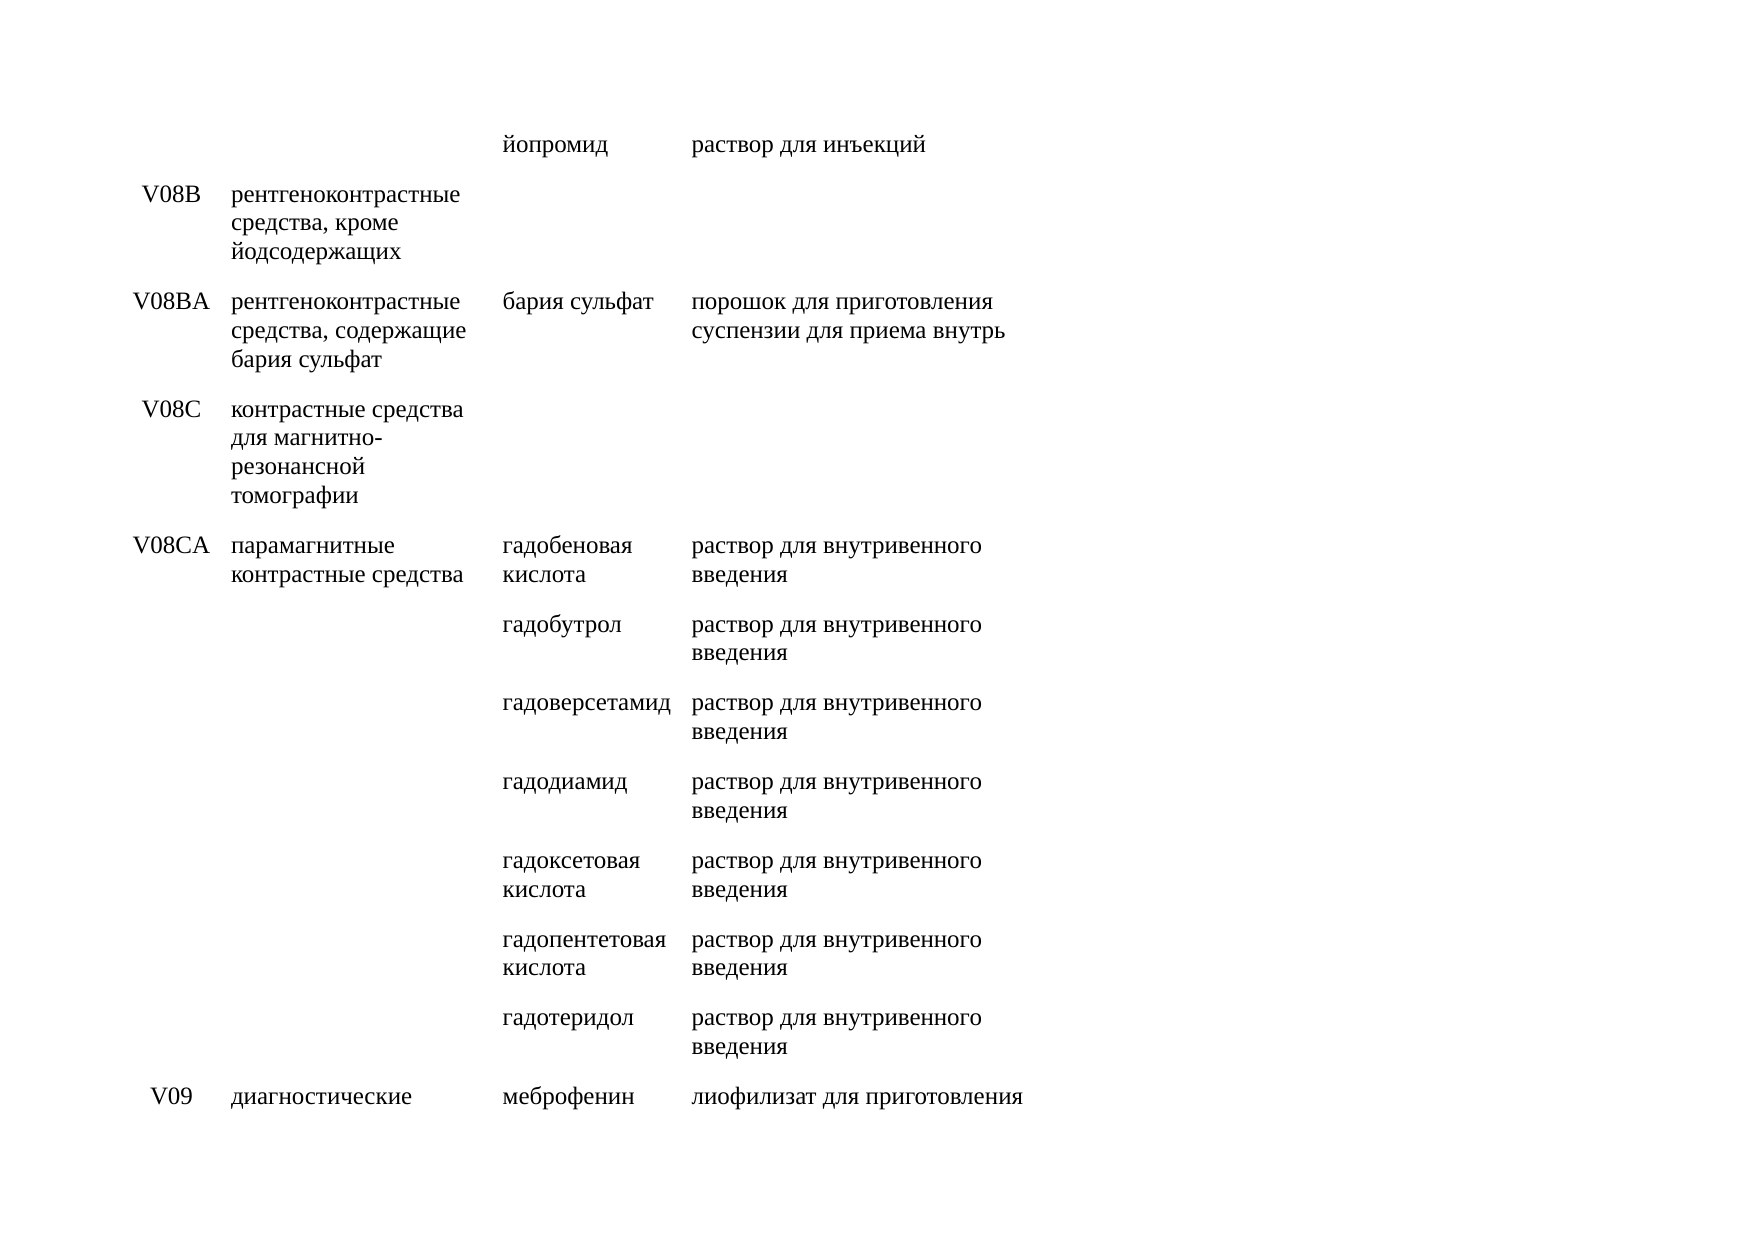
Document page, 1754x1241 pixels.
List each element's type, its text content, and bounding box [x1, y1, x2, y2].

table_cell V08C [118, 383, 224, 519]
table_cell [118, 992, 224, 1071]
table_cell раствор для внутривенного введения [685, 677, 1063, 756]
table_cell V08B [118, 168, 224, 276]
table_cell рентгеноконтрастные средства, содержащие бария сульфат [224, 276, 496, 383]
table_cell [118, 598, 224, 677]
table_cell V09 [118, 1071, 224, 1121]
table_cell [224, 677, 496, 756]
table_cell гадопентетовая кислота [496, 913, 685, 992]
table_cell раствор для внутривенного введения [685, 834, 1063, 913]
table_cell [224, 756, 496, 834]
table_cell [224, 834, 496, 913]
table_cell [496, 168, 685, 276]
table_cell [118, 913, 224, 992]
table_cell раствор для инъекций [685, 118, 1063, 168]
table_cell раствор для внутривенного введения [685, 913, 1063, 992]
table_cell раствор для внутривенного введения [685, 756, 1063, 834]
table_cell рентгеноконтрастные средства, кроме йодсодержащих [224, 168, 496, 276]
table_cell гадоверсетамид [496, 677, 685, 756]
table_cell V08CA [118, 519, 224, 598]
table_cell гадодиамид [496, 756, 685, 834]
table_cell [224, 118, 496, 168]
table_cell [496, 383, 685, 519]
table_cell парамагнитные контрастные средства [224, 519, 496, 598]
table_cell гадоксетовая кислота [496, 834, 685, 913]
table_cell [118, 677, 224, 756]
table_cell [224, 598, 496, 677]
table_cell гадотеридол [496, 992, 685, 1071]
table_cell раствор для внутривенного введения [685, 519, 1063, 598]
table_cell [224, 992, 496, 1071]
table_cell диагностические [224, 1071, 496, 1121]
table_cell [685, 383, 1063, 519]
table_cell V08BA [118, 276, 224, 383]
table_cell бария сульфат [496, 276, 685, 383]
table_cell [224, 913, 496, 992]
table_cell меброфенин [496, 1071, 685, 1121]
table_cell гадобеновая кислота [496, 519, 685, 598]
table_cell раствор для внутривенного введения [685, 992, 1063, 1071]
table_cell раствор для внутривенного введения [685, 598, 1063, 677]
table_cell [118, 756, 224, 834]
table_cell порошок для приготовления суспензии для приема внутрь [685, 276, 1063, 383]
table_cell гадобутрол [496, 598, 685, 677]
table_cell [118, 118, 224, 168]
table_cell [685, 168, 1063, 276]
table_cell лиофилизат для приготовления [685, 1071, 1063, 1121]
table_cell контрастные средства для магнитно-резонансной томографии [224, 383, 496, 519]
table_cell [118, 834, 224, 913]
table_cell йопромид [496, 118, 685, 168]
